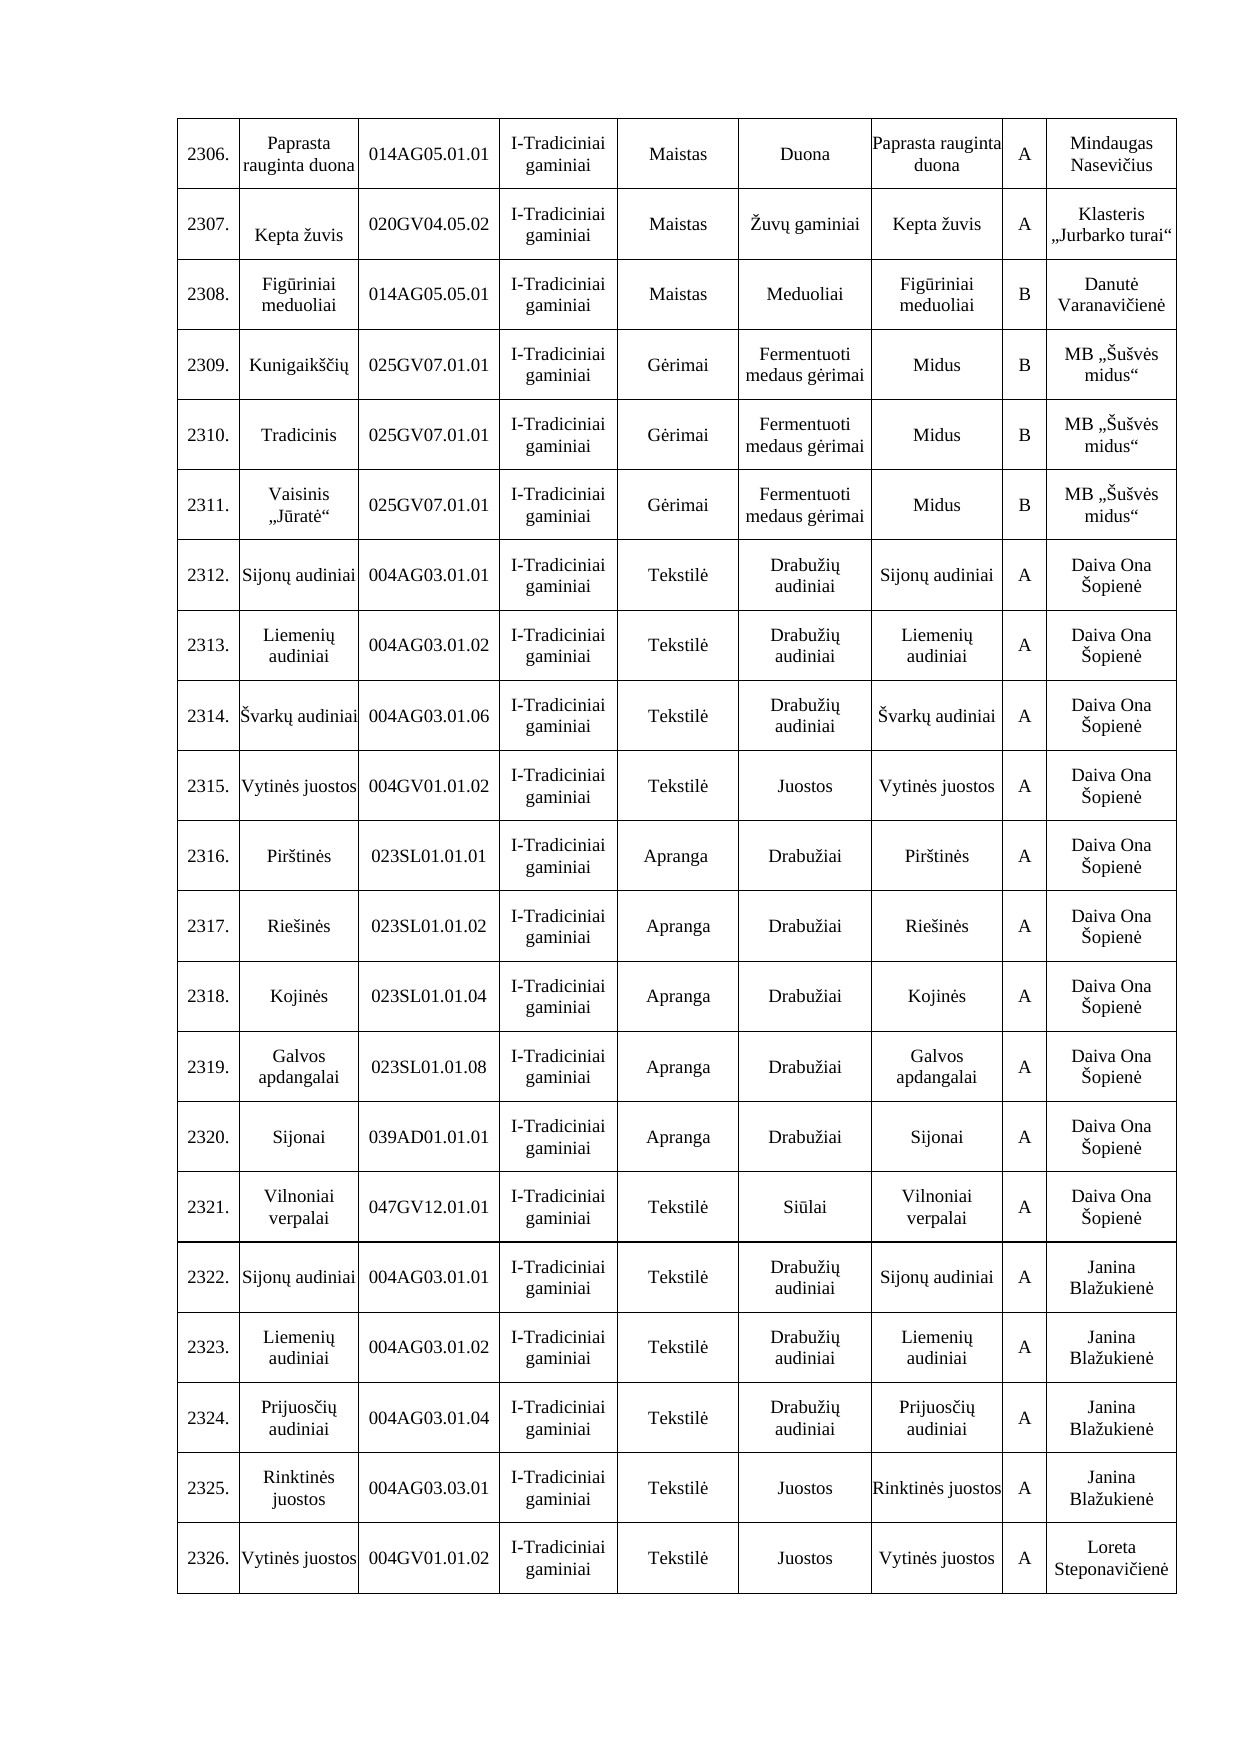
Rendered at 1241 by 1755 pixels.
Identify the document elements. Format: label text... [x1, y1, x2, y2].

table_cell 047GV12.01.01 [359, 1172, 499, 1241]
table_cell Janina Blažukienė [1047, 1453, 1176, 1522]
table_cell A [1003, 1243, 1046, 1312]
table_cell A [1003, 1172, 1046, 1241]
table_cell Švarkų audiniai [240, 681, 358, 750]
table_cell A [1003, 119, 1046, 188]
table_cell B [1003, 470, 1046, 539]
table_cell Kepta žuvis [872, 189, 1002, 258]
table_cell 2315. [178, 751, 239, 820]
table_cell [1177, 1031, 1181, 1101]
table_cell Midus [872, 330, 1002, 399]
table_cell 004AG03.01.06 [359, 681, 499, 750]
table_cell A [1003, 611, 1046, 680]
table_cell I-Tradiciniai gaminiai [500, 1313, 617, 1382]
table_cell 025GV07.01.01 [359, 400, 499, 469]
table_cell 004AG03.01.01 [359, 540, 499, 609]
table_cell 2307. [178, 189, 239, 258]
table_cell Vytinės juostos [240, 751, 358, 820]
table_cell A [1003, 1313, 1046, 1382]
table_cell I-Tradiciniai gaminiai [500, 1102, 617, 1171]
table_cell Paprasta rauginta duona [240, 119, 358, 188]
table_cell Janina Blažukienė [1047, 1383, 1176, 1452]
table_cell Pirštinės [240, 821, 358, 890]
table_cell Drabužiai [739, 962, 871, 1031]
table_cell Siūlai [739, 1172, 871, 1241]
table_cell 2320. [178, 1102, 239, 1171]
table_cell Daiva Ona Šopienė [1047, 1032, 1176, 1101]
table_cell Kojinės [872, 962, 1002, 1031]
table_cell I-Tradiciniai gaminiai [500, 1523, 617, 1592]
table_cell Meduoliai [739, 260, 871, 329]
table_cell Apranga [618, 1032, 738, 1101]
table_cell Apranga [618, 821, 738, 890]
table_cell Tekstilė [618, 1243, 738, 1312]
table_cell 2313. [178, 611, 239, 680]
table_cell Paprasta rauginta duona [872, 119, 1002, 188]
table_cell 004AG03.01.02 [359, 611, 499, 680]
table_cell Tekstilė [618, 540, 738, 609]
table_cell Drabužių audiniai [739, 1313, 871, 1382]
table_cell [1177, 1382, 1181, 1452]
table_cell [1177, 469, 1181, 539]
table_cell A [1003, 751, 1046, 820]
table_cell Loreta Steponavičienė [1047, 1523, 1176, 1592]
table_cell Sijonų audiniai [872, 540, 1002, 609]
table_cell 004AG03.01.02 [359, 1313, 499, 1382]
table_cell Maistas [618, 189, 738, 258]
table_cell MB „Šušvės midus“ [1047, 470, 1176, 539]
table_cell 023SL01.01.01 [359, 821, 499, 890]
table_cell [1177, 1522, 1181, 1592]
table_cell Riešinės [240, 891, 358, 961]
table_cell I-Tradiciniai gaminiai [500, 119, 617, 188]
table_cell Apranga [618, 891, 738, 961]
table_cell Tekstilė [618, 1383, 738, 1452]
table_cell 2324. [178, 1383, 239, 1452]
table_cell Vytinės juostos [872, 1523, 1002, 1592]
table_cell Kunigaikščių [240, 330, 358, 399]
table_cell Fermentuoti medaus gėrimai [739, 330, 871, 399]
table_cell Liemenių audiniai [240, 1313, 358, 1382]
table_cell Danutė Varanavičienė [1047, 260, 1176, 329]
table_cell [1177, 1241, 1181, 1312]
table_cell 2326. [178, 1523, 239, 1592]
table_cell I-Tradiciniai gaminiai [500, 189, 617, 258]
table_cell Daiva Ona Šopienė [1047, 962, 1176, 1031]
table_cell A [1003, 189, 1046, 258]
table_cell Kepta žuvis [240, 189, 358, 258]
table_cell B [1003, 400, 1046, 469]
table_cell [1177, 750, 1181, 820]
table_cell 023SL01.01.04 [359, 962, 499, 1031]
table_cell Maistas [618, 119, 738, 188]
table_cell Tekstilė [618, 1453, 738, 1522]
table_cell 020GV04.05.02 [359, 189, 499, 258]
table_cell Pirštinės [872, 821, 1002, 890]
table_cell Prijuosčių audiniai [240, 1383, 358, 1452]
table_cell A [1003, 962, 1046, 1031]
table_cell A [1003, 1453, 1046, 1522]
table_cell Maistas [618, 260, 738, 329]
table_cell Prijuosčių audiniai [872, 1383, 1002, 1452]
table_cell 2325. [178, 1453, 239, 1522]
table_cell Juostos [739, 751, 871, 820]
table_cell I-Tradiciniai gaminiai [500, 1243, 617, 1312]
table_cell Gėrimai [618, 470, 738, 539]
table_cell [1177, 399, 1181, 469]
table_cell 2317. [178, 891, 239, 961]
table_cell Figūriniai meduoliai [240, 260, 358, 329]
table_cell Liemenių audiniai [240, 611, 358, 680]
table_cell 2312. [178, 540, 239, 609]
table_cell 004AG03.03.01 [359, 1453, 499, 1522]
table_cell [1177, 1171, 1181, 1241]
table_cell MB „Šušvės midus“ [1047, 400, 1176, 469]
table_cell MB „Šušvės midus“ [1047, 330, 1176, 399]
table_cell Fermentuoti medaus gėrimai [739, 470, 871, 539]
table_cell Drabužių audiniai [739, 1383, 871, 1452]
table_cell 004AG03.01.01 [359, 1243, 499, 1312]
table_cell Vytinės juostos [240, 1523, 358, 1592]
table_cell Daiva Ona Šopienė [1047, 751, 1176, 820]
table_cell Gėrimai [618, 400, 738, 469]
table_cell I-Tradiciniai gaminiai [500, 330, 617, 399]
table_cell [1177, 329, 1181, 399]
table_cell A [1003, 1523, 1046, 1592]
table_cell Midus [872, 470, 1002, 539]
table_cell 2310. [178, 400, 239, 469]
table_cell Fermentuoti medaus gėrimai [739, 400, 871, 469]
table_cell Tradicinis [240, 400, 358, 469]
table_cell A [1003, 821, 1046, 890]
table_cell Riešinės [872, 891, 1002, 961]
table_cell [1177, 539, 1181, 609]
table_cell [1177, 610, 1181, 680]
table_cell I-Tradiciniai gaminiai [500, 611, 617, 680]
table_cell 023SL01.01.02 [359, 891, 499, 961]
table_cell I-Tradiciniai gaminiai [500, 821, 617, 890]
table_cell Drabužių audiniai [739, 1243, 871, 1312]
table_cell Duona [739, 119, 871, 188]
table_cell Liemenių audiniai [872, 611, 1002, 680]
table_cell 2322. [178, 1243, 239, 1312]
table_cell [1177, 961, 1181, 1031]
table_cell Tekstilė [618, 1172, 738, 1241]
table_cell Daiva Ona Šopienė [1047, 1102, 1176, 1171]
table_cell I-Tradiciniai gaminiai [500, 1383, 617, 1452]
table_cell I-Tradiciniai gaminiai [500, 470, 617, 539]
table_cell 2314. [178, 681, 239, 750]
table_cell [1177, 188, 1181, 258]
table_cell Klasteris „Jurbarko turai“ [1047, 189, 1176, 258]
table_cell [1177, 890, 1181, 961]
table_cell A [1003, 681, 1046, 750]
table_cell Rinktinės juostos [240, 1453, 358, 1522]
table_cell Janina Blažukienė [1047, 1243, 1176, 1312]
table_cell 014AG05.01.01 [359, 119, 499, 188]
table_cell 2321. [178, 1172, 239, 1241]
table_cell I-Tradiciniai gaminiai [500, 260, 617, 329]
table_cell Rinktinės juostos [872, 1453, 1002, 1522]
table_cell Midus [872, 400, 1002, 469]
table_cell Švarkų audiniai [872, 681, 1002, 750]
table_cell Drabužiai [739, 821, 871, 890]
table_cell Sijonų audiniai [872, 1243, 1002, 1312]
table_cell Galvos apdangalai [240, 1032, 358, 1101]
table_cell Liemenių audiniai [872, 1313, 1002, 1382]
table_cell Janina Blažukienė [1047, 1313, 1176, 1382]
table_cell [1177, 680, 1181, 750]
table_cell Daiva Ona Šopienė [1047, 821, 1176, 890]
table_cell Vilnoniai verpalai [872, 1172, 1002, 1241]
table_cell [1177, 118, 1181, 188]
table_cell Drabužiai [739, 891, 871, 961]
table_cell I-Tradiciniai gaminiai [500, 1172, 617, 1241]
table_cell I-Tradiciniai gaminiai [500, 400, 617, 469]
table_cell [1177, 1452, 1181, 1522]
table_cell A [1003, 891, 1046, 961]
table_cell Apranga [618, 1102, 738, 1171]
table_cell A [1003, 540, 1046, 609]
table_cell Mindaugas Nasevičius [1047, 119, 1176, 188]
table_cell I-Tradiciniai gaminiai [500, 681, 617, 750]
table_cell 025GV07.01.01 [359, 330, 499, 399]
table_cell 023SL01.01.08 [359, 1032, 499, 1101]
table_cell Vytinės juostos [872, 751, 1002, 820]
table_cell 004GV01.01.02 [359, 751, 499, 820]
table_cell 2306. [178, 119, 239, 188]
table_cell Žuvų gaminiai [739, 189, 871, 258]
table_cell Daiva Ona Šopienė [1047, 681, 1176, 750]
table_cell 2319. [178, 1032, 239, 1101]
table_cell Drabužių audiniai [739, 611, 871, 680]
table_cell Vaisinis „Jūratė“ [240, 470, 358, 539]
table_cell [1177, 1312, 1181, 1382]
table_cell 004GV01.01.02 [359, 1523, 499, 1592]
table_cell Drabužiai [739, 1102, 871, 1171]
table_cell I-Tradiciniai gaminiai [500, 891, 617, 961]
table_cell Daiva Ona Šopienė [1047, 891, 1176, 961]
table_cell Sijonų audiniai [240, 540, 358, 609]
table_cell I-Tradiciniai gaminiai [500, 1032, 617, 1101]
table_cell Sijonų audiniai [240, 1243, 358, 1312]
table_cell Vilnoniai verpalai [240, 1172, 358, 1241]
table_cell I-Tradiciniai gaminiai [500, 962, 617, 1031]
table_cell Sijonai [240, 1102, 358, 1171]
table_cell Sijonai [872, 1102, 1002, 1171]
table_cell Tekstilė [618, 751, 738, 820]
table_cell A [1003, 1102, 1046, 1171]
table_cell Daiva Ona Šopienė [1047, 540, 1176, 609]
table_cell 2318. [178, 962, 239, 1031]
table_cell 025GV07.01.01 [359, 470, 499, 539]
table_cell Tekstilė [618, 1313, 738, 1382]
table_cell Galvos apdangalai [872, 1032, 1002, 1101]
table_cell A [1003, 1383, 1046, 1452]
table_cell Drabužių audiniai [739, 681, 871, 750]
table_cell 2308. [178, 260, 239, 329]
table_cell Apranga [618, 962, 738, 1031]
table_cell A [1003, 1032, 1046, 1101]
table_cell Daiva Ona Šopienė [1047, 1172, 1176, 1241]
table_cell [1177, 259, 1181, 329]
table_cell Gėrimai [618, 330, 738, 399]
table_cell 004AG03.01.04 [359, 1383, 499, 1452]
table_cell Kojinės [240, 962, 358, 1031]
table_cell 039AD01.01.01 [359, 1102, 499, 1171]
table_cell 2316. [178, 821, 239, 890]
table_cell Figūriniai meduoliai [872, 260, 1002, 329]
table_cell 2309. [178, 330, 239, 399]
table_cell Tekstilė [618, 611, 738, 680]
table_cell Juostos [739, 1523, 871, 1592]
table_cell Drabužiai [739, 1032, 871, 1101]
table_cell I-Tradiciniai gaminiai [500, 540, 617, 609]
table_cell [1177, 820, 1181, 890]
table_cell [1177, 1101, 1181, 1171]
table_cell B [1003, 330, 1046, 399]
table_cell Tekstilė [618, 1523, 738, 1592]
table_cell 2323. [178, 1313, 239, 1382]
table_cell Drabužių audiniai [739, 540, 871, 609]
table_cell Tekstilė [618, 681, 738, 750]
table_cell I-Tradiciniai gaminiai [500, 751, 617, 820]
table_cell B [1003, 260, 1046, 329]
table_cell Daiva Ona Šopienė [1047, 611, 1176, 680]
table_cell 2311. [178, 470, 239, 539]
table_cell I-Tradiciniai gaminiai [500, 1453, 617, 1522]
table_cell Juostos [739, 1453, 871, 1522]
table_cell 014AG05.05.01 [359, 260, 499, 329]
